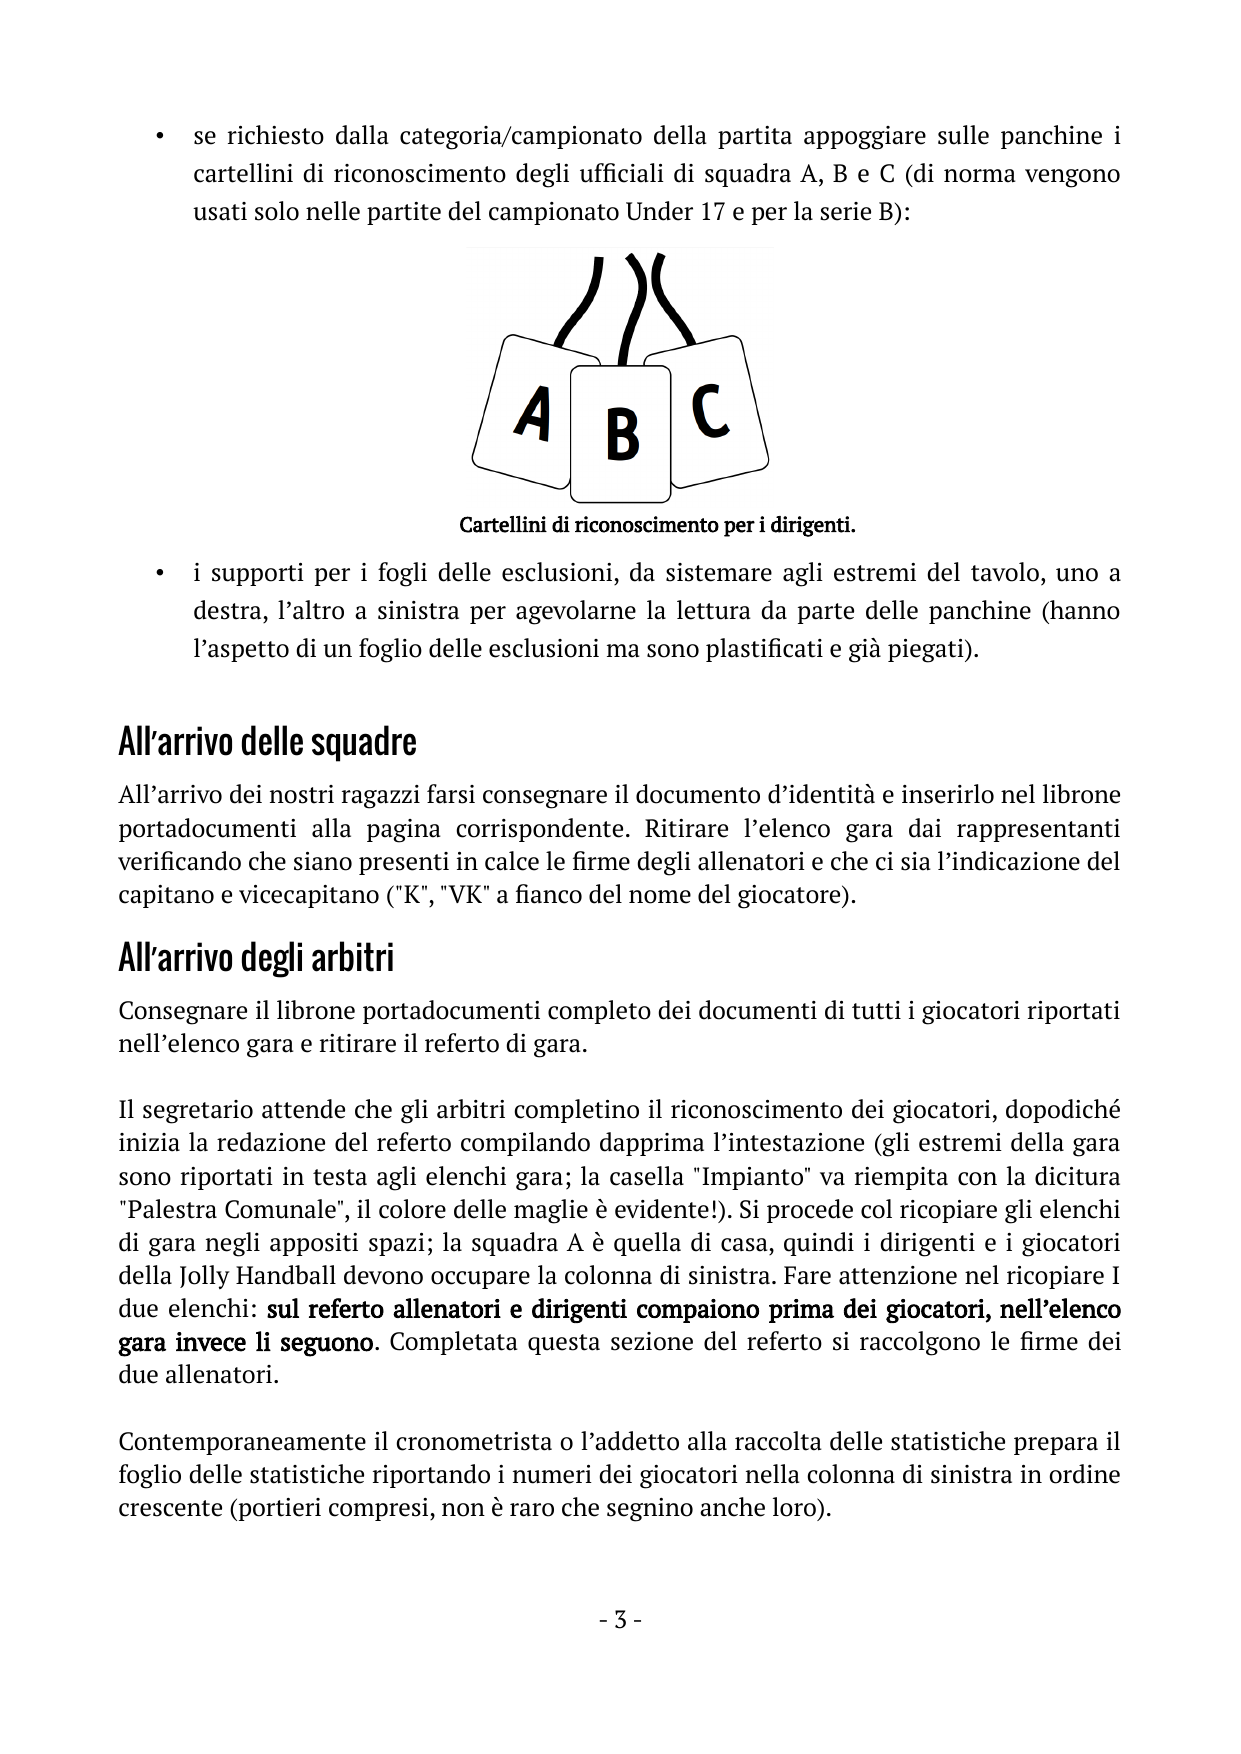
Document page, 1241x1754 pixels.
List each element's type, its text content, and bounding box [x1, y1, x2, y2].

text Il segretario attende che gli arbitri completino il riconoscimento dei giocatori, dopodiché inizia la redazione del referto compilando dapprima lʼintestazione (gli estremi della gara sono riportati in testa agli elenchi gara; la casella "Impianto" va riempita con la dicitura "Palestra Comunale", il colore delle maglie è evidente!). Si procede col ricopiare gli elenchi di gara negli appositi spazi; la squadra A è quella di casa, quindi i dirigenti e i giocatori della Jolly Handball devono occupare la colonna di sinistra. Fare attenzione nel ricopiare I due elenchi: sul referto allenatori e dirigenti compaiono prima dei giocatori, nell’elenco gara invece li seguono. Completata questa sezione del referto si raccolgono le firme dei due allenatori. [118, 1093, 1122, 1391]
text Allʼarrivo dei nostri ragazzi farsi consegnare il documento dʼidentità e inserirlo nel librone portadocumenti alla pagina corrispondente. Ritirare lʼelenco gara dai rappresentanti verificando che siano presenti in calce le firme degli allenatori e che ci sia lʼindicazione del capitano e vicecapitano ("K", "VK" a fianco del nome del giocatore). [118, 778, 1122, 910]
picture [466, 247, 774, 508]
list se richiesto dalla categoria/campionato della partita appoggiare sulle panchine i cartellini di riconoscimento degli ufficiali di squadra A, B e C (di norma vengono usati solo nelle partite del campionato Under 17 e per la serie B): [156, 118, 1122, 227]
subtitle Allʼarrivo degli arbitri [118, 931, 1122, 981]
text Consegnare il librone portadocumenti completo dei documenti di tutti i giocatori riportati nellʼelenco gara e ritirare il referto di gara. [118, 993, 1122, 1060]
text Contemporaneamente il cronometrista o l’addetto alla raccolta delle statistiche prepara il foglio delle statistiche riportando i numeri dei giocatori nella colonna di sinistra in ordine crescente (portieri compresi, non è raro che segnino anche loro). [118, 1424, 1122, 1523]
subtitle Allʼarrivo delle squadre [118, 716, 1122, 765]
list i supporti per i fogli delle esclusioni, da sistemare agli estremi del tavolo, uno a destra, lʼaltro a sinistra per agevolarne la lettura da parte delle panchine (hanno l’aspetto di un foglio delle esclusioni ma sono plastificati e già piegati). [156, 556, 1122, 665]
list Cartellini di riconoscimento per i dirigenti. [156, 508, 1122, 538]
